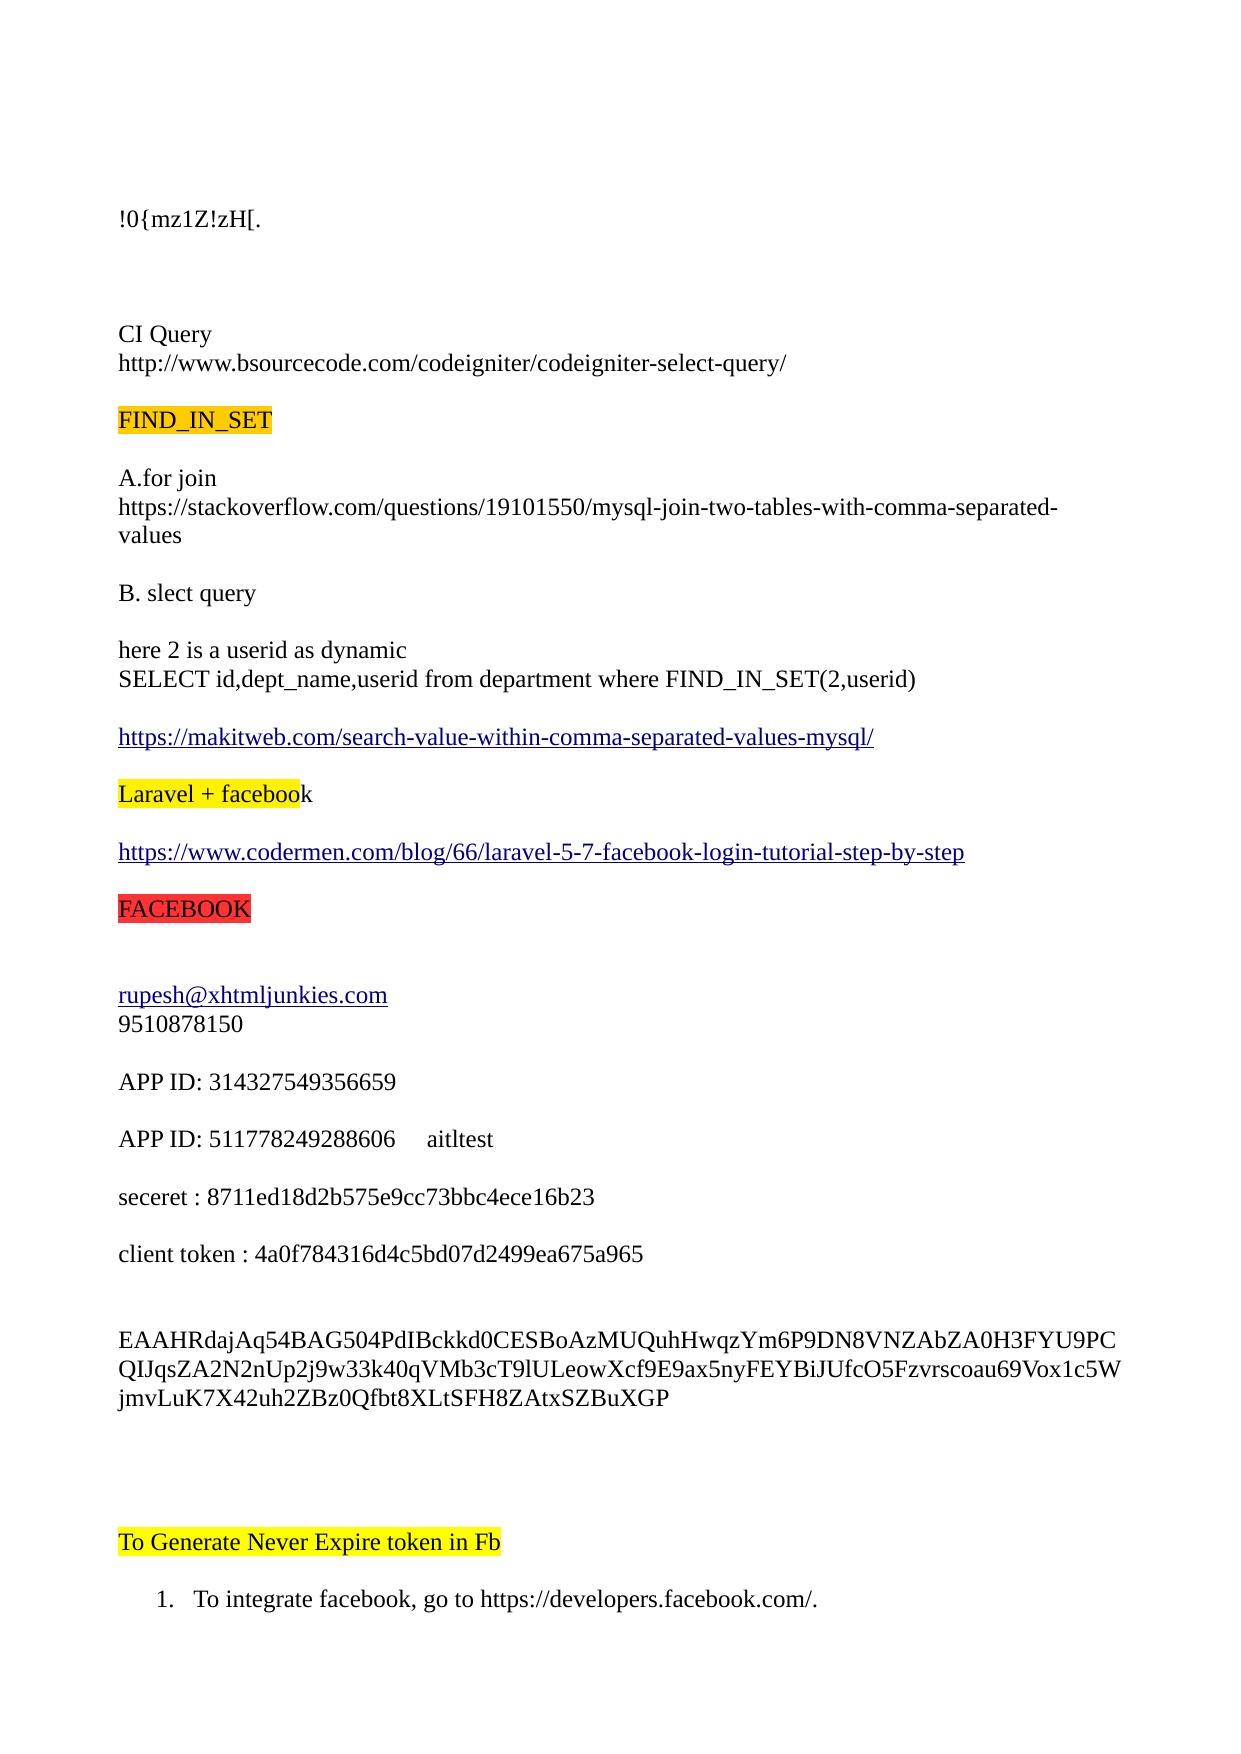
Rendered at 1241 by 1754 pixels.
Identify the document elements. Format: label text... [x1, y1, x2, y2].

text A.for join [118, 463, 1122, 492]
text EAAHRdajAq54BAG504PdIBckkd0CESBoAzMUQuhHwqzYm6P9DN8VNZAbZA0H3FYU9PCQIJqsZA2N2nUp2j9w33k40qVMb3cT9lULeowXcf9E9ax5nyFEYBiJUfcO5Fzvrscoau69Vox1c5WjmvLuK7X42uh2ZBz0Qfbt8XLtSFH8ZAtxSZBuXGP [118, 1326, 1122, 1412]
text https://makitweb.com/search-value-within-comma-separated-values-mysql/ [118, 722, 1122, 751]
text rupesh@xhtmljunkies.com [118, 923, 1122, 1009]
text here 2 is a userid as dynamic [118, 636, 1122, 664]
text Laravel + facebook [118, 779, 1122, 808]
text !0{mz1Z!zH[. [118, 204, 1122, 233]
text APP ID: 511778249288606 aitltest [118, 1124, 1122, 1153]
text client token : 4a0f784316d4c5bd07d2499ea675a965 [118, 1239, 1122, 1268]
text B. slect query [118, 578, 1122, 607]
text SELECT id,dept_name,userid from department where FIND_IN_SET(2,userid) [118, 664, 1122, 693]
text https://www.codermen.com/blog/66/laravel-5-7-facebook-login-tutorial-step-by-step [118, 837, 1122, 866]
text http://www.bsourcecode.com/codeigniter/codeigniter-select-query/ [118, 348, 1122, 377]
list To integrate facebook, go to https://developers.facebook.com/. [156, 1584, 1122, 1613]
text 9510878150 [118, 1009, 1122, 1038]
text To Generate Never Expire token in Fb [118, 1527, 1122, 1556]
text CI Query [118, 319, 1122, 348]
text APP ID: 314327549356659 [118, 1067, 1122, 1096]
text seceret : 8711ed18d2b575e9cc73bbc4ece16b23 [118, 1182, 1122, 1211]
text https://stackoverflow.com/questions/19101550/mysql-join-two-tables-with-comma-separated-values [118, 492, 1122, 549]
text FIND_IN_SET [118, 406, 1122, 434]
text FACEBOOK [118, 894, 1122, 923]
